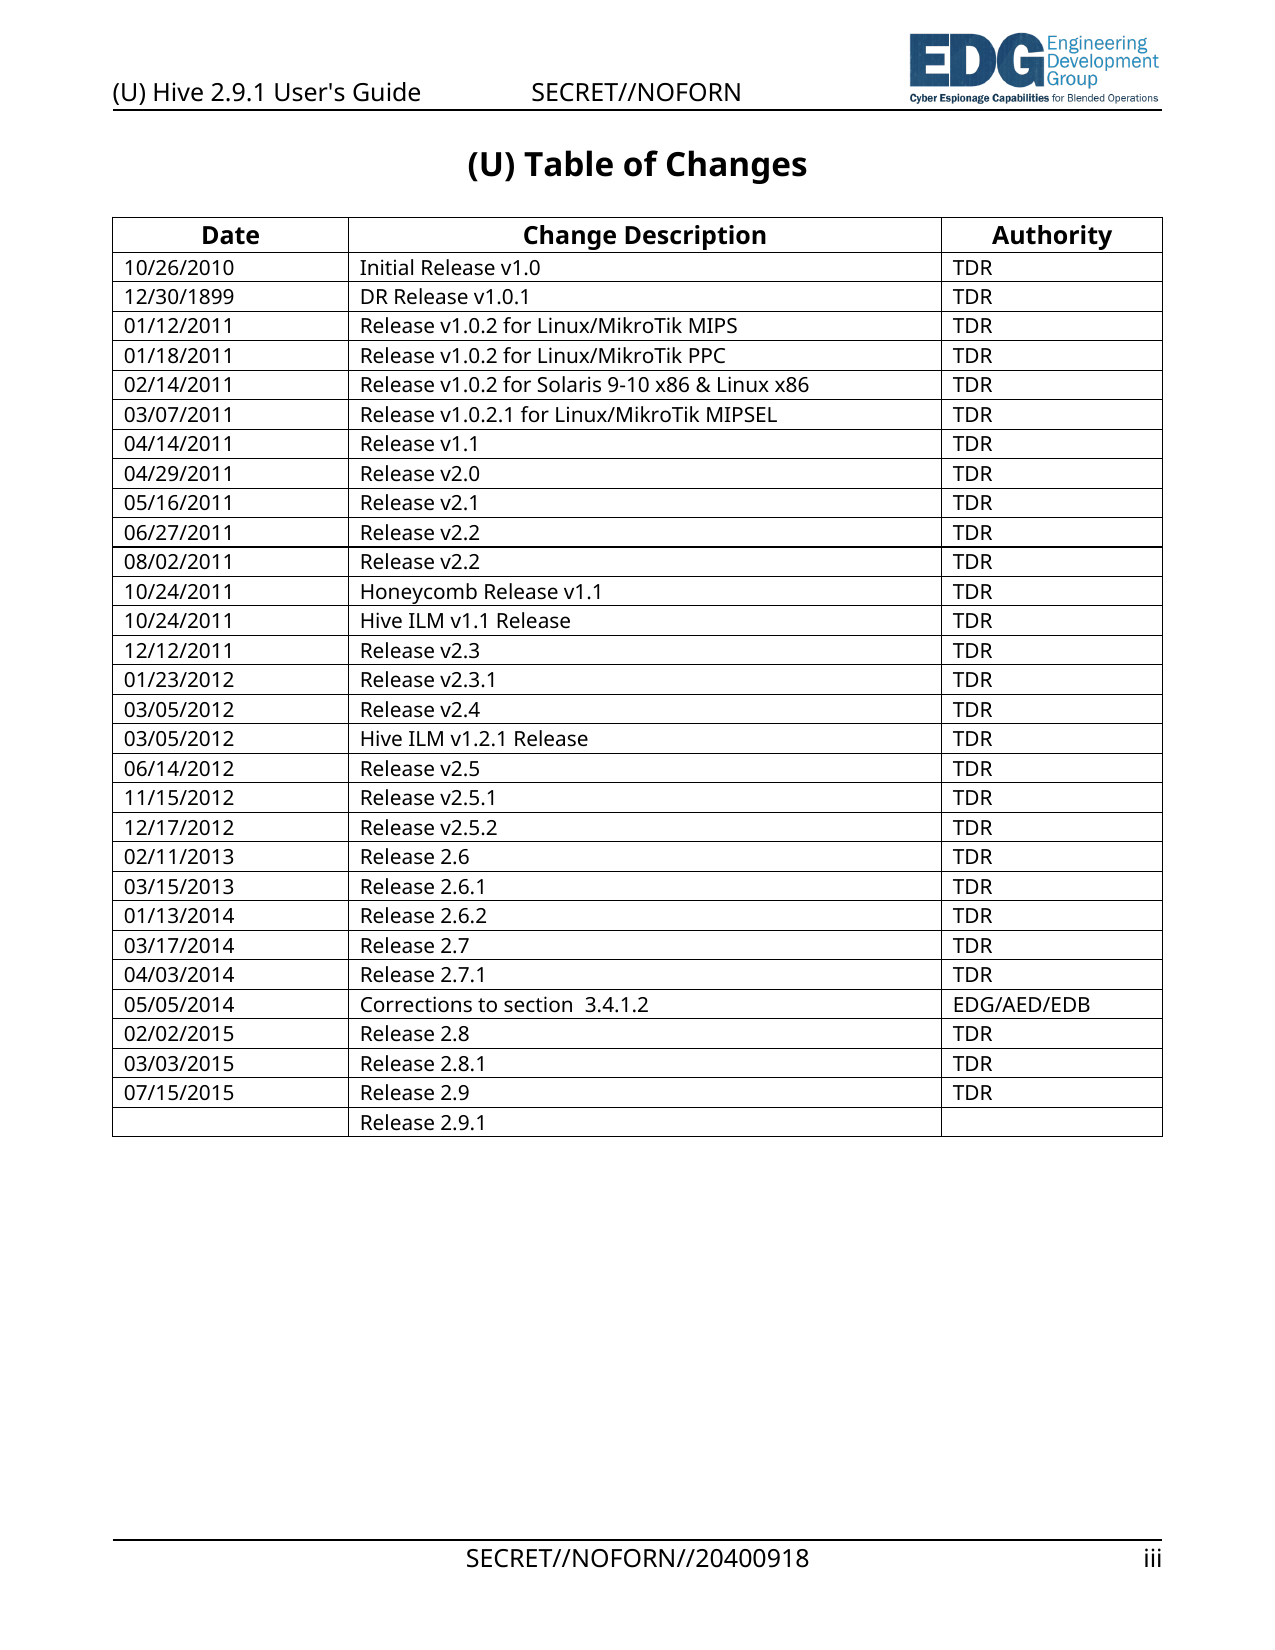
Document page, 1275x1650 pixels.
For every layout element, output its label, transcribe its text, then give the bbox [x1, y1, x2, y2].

table_cell TDR [942, 1078, 1162, 1107]
table_cell Release v2.1 [349, 489, 941, 517]
table_cell Hive ILM v1.2.1 Release [349, 724, 941, 753]
table_header Authority [942, 218, 1162, 252]
table_cell [113, 1108, 348, 1136]
table_cell TDR [942, 518, 1162, 546]
table_cell Release v2.5 [349, 754, 941, 782]
table_cell Release v1.0.2 for Solaris 9-10 x86 & Linux x86 [349, 371, 941, 399]
table_cell TDR [942, 665, 1162, 694]
table_cell 02/02/2015 [113, 1019, 348, 1048]
table_cell Release v2.3.1 [349, 665, 941, 694]
table_cell Release 2.8 [349, 1019, 941, 1048]
table_cell 03/05/2012 [113, 695, 348, 723]
table_cell Hive ILM v1.1 Release [349, 606, 941, 635]
table_header Change Description [349, 218, 941, 252]
table_cell 06/27/2011 [113, 518, 348, 546]
table_cell TDR [942, 430, 1162, 458]
table_cell 02/11/2013 [113, 842, 348, 871]
table_cell 10/24/2011 [113, 606, 348, 635]
table_cell TDR [942, 1019, 1162, 1048]
table_cell TDR [942, 371, 1162, 399]
table_cell 12/17/2012 [113, 813, 348, 841]
table_cell TDR [942, 459, 1162, 487]
table_cell 12/12/2011 [113, 636, 348, 664]
table_cell Release v2.5.2 [349, 813, 941, 841]
table_header Date [113, 218, 348, 252]
table_cell Release v2.5.1 [349, 783, 941, 812]
table_cell TDR [942, 842, 1162, 871]
table_cell Initial Release v1.0 [349, 253, 941, 281]
table_cell 03/03/2015 [113, 1049, 348, 1077]
table_cell TDR [942, 606, 1162, 635]
table_cell Release v1.0.2 for Linux/MikroTik MIPS [349, 312, 941, 340]
table_cell Honeycomb Release v1.1 [349, 577, 941, 605]
table_cell Release v2.4 [349, 695, 941, 723]
table_cell 04/14/2011 [113, 430, 348, 458]
table_cell 12/30/1899 [113, 282, 348, 311]
table_cell TDR [942, 489, 1162, 517]
table_cell TDR [942, 754, 1162, 782]
table_cell 01/12/2011 [113, 312, 348, 340]
table_cell 01/13/2014 [113, 901, 348, 930]
table_cell Release 2.6.1 [349, 872, 941, 900]
table_cell TDR [942, 253, 1162, 281]
table_cell 02/14/2011 [113, 371, 348, 399]
table_cell 04/03/2014 [113, 960, 348, 989]
table_cell 06/14/2012 [113, 754, 348, 782]
table_cell Release 2.6.2 [349, 901, 941, 930]
table_cell 10/26/2010 [113, 253, 348, 281]
table_cell TDR [942, 872, 1162, 900]
table_cell TDR [942, 1049, 1162, 1077]
table_cell TDR [942, 282, 1162, 311]
table_cell Release v2.3 [349, 636, 941, 664]
table_cell Release v2.2 [349, 548, 941, 576]
table_cell 03/15/2013 [113, 872, 348, 900]
subtitle (U) Table of Changes [112, 141, 1162, 187]
table_cell Release v2.2 [349, 518, 941, 546]
table_cell 03/17/2014 [113, 931, 348, 959]
table_cell TDR [942, 813, 1162, 841]
table_cell EDG/AED/EDB [942, 990, 1162, 1018]
table_cell TDR [942, 783, 1162, 812]
table_cell DR Release v1.0.1 [349, 282, 941, 311]
table_cell Release 2.8.1 [349, 1049, 941, 1077]
table_cell Release 2.9.1 [349, 1108, 941, 1136]
table_cell TDR [942, 312, 1162, 340]
table_cell [942, 1108, 1162, 1136]
table_cell 07/15/2015 [113, 1078, 348, 1107]
table_cell 05/05/2014 [113, 990, 348, 1018]
table_cell TDR [942, 695, 1162, 723]
table_cell Release 2.9 [349, 1078, 941, 1107]
table_cell TDR [942, 400, 1162, 428]
table_cell 03/07/2011 [113, 400, 348, 428]
table_cell TDR [942, 548, 1162, 576]
table_cell 01/18/2011 [113, 341, 348, 369]
table_cell TDR [942, 724, 1162, 753]
table_cell TDR [942, 577, 1162, 605]
table_cell TDR [942, 341, 1162, 369]
table_cell TDR [942, 960, 1162, 989]
table_cell Release 2.7.1 [349, 960, 941, 989]
table_cell Release 2.6 [349, 842, 941, 871]
table_cell 01/23/2012 [113, 665, 348, 694]
table_cell TDR [942, 931, 1162, 959]
table_cell 11/15/2012 [113, 783, 348, 812]
table_cell 04/29/2011 [113, 459, 348, 487]
table_cell 03/05/2012 [113, 724, 348, 753]
table_cell TDR [942, 636, 1162, 664]
table_cell 08/02/2011 [113, 548, 348, 576]
table_cell 05/16/2011 [113, 489, 348, 517]
table_cell Release v1.0.2.1 for Linux/MikroTik MIPSEL [349, 400, 941, 428]
table_cell 10/24/2011 [113, 577, 348, 605]
table_cell Release 2.7 [349, 931, 941, 959]
table_cell TDR [942, 901, 1162, 930]
table_cell Release v2.0 [349, 459, 941, 487]
table_cell Release v1.0.2 for Linux/MikroTik PPC [349, 341, 941, 369]
table_cell Corrections to section 3.4.1.2 [349, 990, 941, 1018]
table_cell Release v1.1 [349, 430, 941, 458]
picture [904, 30, 1163, 107]
